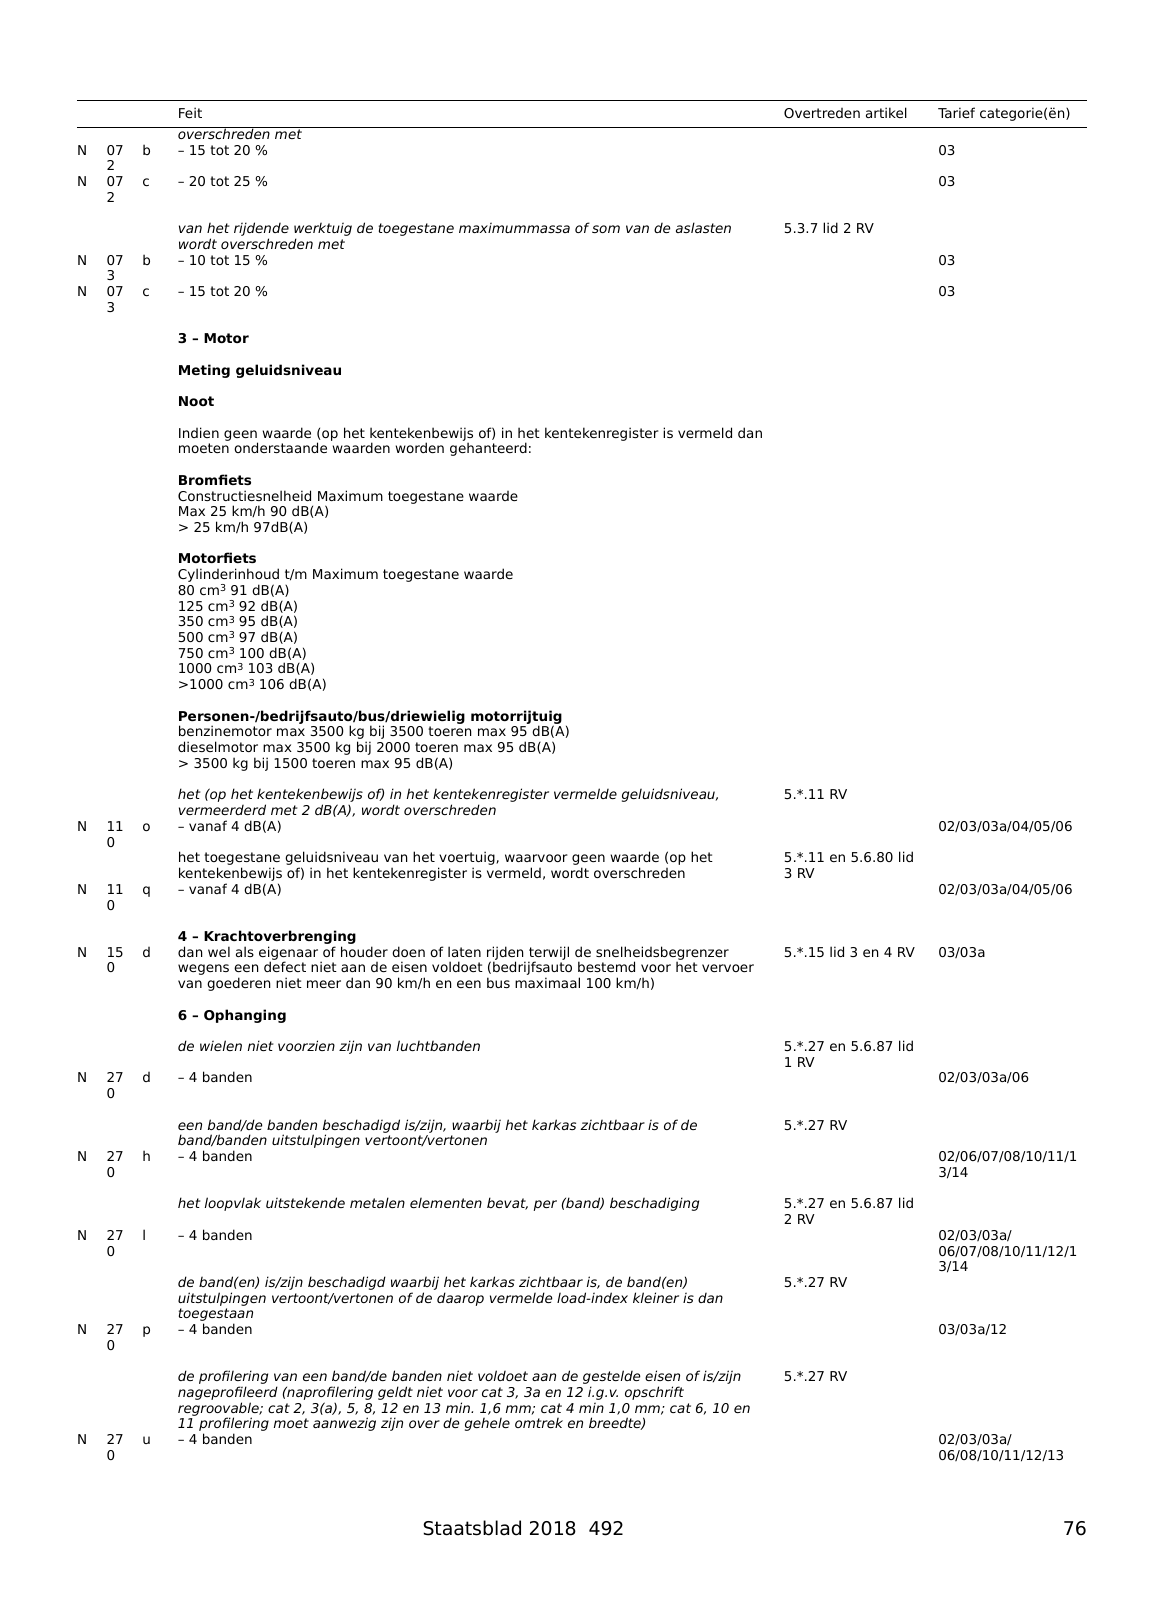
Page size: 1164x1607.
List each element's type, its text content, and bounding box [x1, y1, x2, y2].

table_cell 4 – Krachtoverbrenging [172, 929, 778, 944]
table_cell [932, 724, 1087, 740]
table_cell [77, 787, 101, 819]
table_header [136, 101, 172, 127]
table_cell [932, 425, 1087, 457]
table_cell [778, 205, 932, 221]
table_cell 073 [101, 284, 136, 315]
table_cell [932, 850, 1087, 882]
table_cell [932, 756, 1087, 771]
table_cell [77, 1039, 101, 1070]
table_cell [101, 551, 136, 567]
table_cell Max 25 km/h 90 dB(A) [172, 504, 778, 520]
table_cell [778, 142, 932, 174]
table_cell b [136, 253, 172, 284]
table_cell [932, 221, 1087, 252]
table_cell [77, 913, 101, 929]
table_cell 270 [101, 1149, 136, 1180]
table_cell 073 [101, 253, 136, 284]
table_cell – vanaf 4 dB(A) [172, 819, 778, 850]
table_cell [136, 913, 172, 929]
table_cell [136, 630, 172, 646]
table_cell [778, 1070, 932, 1102]
table_cell [136, 347, 172, 362]
table_cell [778, 128, 932, 142]
table_cell [77, 646, 101, 661]
table_cell [932, 709, 1087, 724]
table_header Tarief categorie(ën) [932, 101, 1087, 127]
table_cell [932, 1354, 1087, 1369]
table_cell [77, 771, 101, 787]
table_cell [778, 536, 932, 551]
table_cell [77, 1369, 101, 1432]
table_cell 350 cm3 95 dB(A) [172, 614, 778, 630]
table_cell [77, 536, 101, 551]
table_cell [932, 457, 1087, 473]
table_cell [778, 630, 932, 646]
table_cell [101, 457, 136, 473]
table_cell [172, 347, 778, 362]
table_cell [101, 1039, 136, 1070]
table_cell h [136, 1149, 172, 1180]
table_cell [778, 1322, 932, 1353]
table_cell [77, 1008, 101, 1023]
table_cell [101, 913, 136, 929]
table_cell 072 [101, 174, 136, 205]
table_cell [136, 787, 172, 819]
table_cell dan wel als eigenaar of houder doen of laten rijden terwijl de snelheidsbegrenzer wegens een defect niet aan de eisen voldoet (bedrijfsauto bestemd voor het vervoer van goederen niet meer dan 90 km/h en een bus maximaal 100 km/h) [172, 945, 778, 992]
table_cell p [136, 1322, 172, 1353]
table_cell 5.*.27 RV [778, 1369, 932, 1432]
table_cell [778, 347, 932, 362]
table_cell [136, 646, 172, 661]
table_cell [77, 128, 101, 142]
table_cell [932, 1023, 1087, 1039]
table_cell N [77, 1432, 101, 1463]
table_cell N [77, 253, 101, 284]
table_cell het loopvlak uitstekende metalen elementen bevat, per (band) beschadiging [172, 1196, 778, 1228]
table_cell [101, 221, 136, 252]
table_cell [101, 504, 136, 520]
table_cell [778, 1180, 932, 1196]
table_cell b [136, 142, 172, 174]
table_cell 80 cm3 91 dB(A) [172, 583, 778, 598]
table_cell c [136, 284, 172, 315]
table_cell [136, 551, 172, 567]
table_cell > 25 km/h 97dB(A) [172, 520, 778, 536]
table_cell q [136, 882, 172, 913]
table_cell [172, 1354, 778, 1369]
table_cell [778, 1354, 932, 1369]
table_cell [778, 740, 932, 756]
table_cell N [77, 174, 101, 205]
table_cell [77, 630, 101, 646]
table_cell N [77, 882, 101, 913]
table_cell [932, 1008, 1087, 1023]
table_cell – 4 banden [172, 1070, 778, 1102]
table_cell [172, 410, 778, 425]
table_cell [136, 709, 172, 724]
table_cell [778, 1432, 932, 1463]
table_cell 125 cm3 92 dB(A) [172, 599, 778, 614]
table_cell [77, 551, 101, 567]
table_cell [136, 1102, 172, 1117]
table_cell [932, 520, 1087, 536]
table_cell [136, 315, 172, 331]
table_cell [778, 756, 932, 771]
table_cell [778, 284, 932, 315]
table_cell [778, 1023, 932, 1039]
table_cell [778, 331, 932, 347]
table_cell 270 [101, 1432, 136, 1463]
table_cell [136, 1369, 172, 1432]
table_cell [778, 394, 932, 410]
table_cell [77, 473, 101, 488]
table_cell >1000 cm3 106 dB(A) [172, 677, 778, 693]
table_cell [136, 410, 172, 425]
table_cell 5.*.27 RV [778, 1118, 932, 1149]
table_cell [77, 331, 101, 347]
table_cell [778, 315, 932, 331]
table_cell [932, 693, 1087, 708]
table_cell [101, 425, 136, 457]
table_cell 3 – Motor [172, 331, 778, 347]
table_cell [932, 394, 1087, 410]
table_cell [101, 1023, 136, 1039]
table_cell [136, 1354, 172, 1369]
table_cell [101, 1180, 136, 1196]
table_cell [101, 363, 136, 378]
table_cell [932, 646, 1087, 661]
table_cell [172, 1180, 778, 1196]
table_cell – 4 banden [172, 1322, 778, 1353]
table_cell [77, 1196, 101, 1228]
table_cell [77, 756, 101, 771]
table_cell [101, 1008, 136, 1023]
table_cell [778, 425, 932, 457]
table_cell [932, 473, 1087, 488]
table_cell Cylinderinhoud t/m Maximum toegestane waarde [172, 567, 778, 583]
table_cell dieselmotor max 3500 kg bij 2000 toeren max 95 dB(A) [172, 740, 778, 756]
table_cell N [77, 1070, 101, 1102]
table_cell [778, 1228, 932, 1275]
table_cell 750 cm3 100 dB(A) [172, 646, 778, 661]
table_cell [77, 740, 101, 756]
table_cell [101, 599, 136, 614]
table_cell [136, 536, 172, 551]
table_cell [77, 661, 101, 677]
table_cell [932, 913, 1087, 929]
table_cell – 4 banden [172, 1149, 778, 1180]
table_cell [932, 677, 1087, 693]
table_cell Meting geluidsniveau [172, 363, 778, 378]
table_cell o [136, 819, 172, 850]
table_cell c [136, 174, 172, 205]
table_cell [101, 929, 136, 944]
table_cell [77, 378, 101, 394]
table_cell [136, 1196, 172, 1228]
table_cell [172, 913, 778, 929]
table_cell [101, 709, 136, 724]
table_cell u [136, 1432, 172, 1463]
table_cell [932, 1118, 1087, 1149]
table_cell [778, 520, 932, 536]
table_cell 5.*.27 RV [778, 1275, 932, 1322]
table_cell [932, 567, 1087, 583]
table_cell 270 [101, 1228, 136, 1275]
table_cell 02/03/03a/06/08/10/11/12/13 [932, 1432, 1087, 1463]
table_cell [932, 583, 1087, 598]
table_cell [932, 1275, 1087, 1322]
table_cell 5.*.11 RV [778, 787, 932, 819]
table_cell [778, 504, 932, 520]
table_cell – vanaf 4 dB(A) [172, 882, 778, 913]
table_cell [932, 128, 1087, 142]
table_cell [136, 567, 172, 583]
table_cell N [77, 1322, 101, 1353]
table_cell [778, 363, 932, 378]
table_cell [172, 693, 778, 708]
table_cell [136, 205, 172, 221]
table_cell [136, 221, 172, 252]
table_cell [778, 1008, 932, 1023]
table_cell [77, 677, 101, 693]
table_cell 6 – Ophanging [172, 1008, 778, 1023]
table_cell 03/03a [932, 945, 1087, 992]
table_cell [778, 614, 932, 630]
table_cell [136, 457, 172, 473]
table_cell – 15 tot 20 % [172, 284, 778, 315]
table_cell overschreden met [172, 128, 778, 142]
table_cell [77, 1354, 101, 1369]
table_cell N [77, 142, 101, 174]
table_cell [136, 929, 172, 944]
table_cell benzinemotor max 3500 kg bij 3500 toeren max 95 dB(A) [172, 724, 778, 740]
table_cell [101, 724, 136, 740]
table_cell het (op het kentekenbewijs of) in het kentekenregister vermelde geluidsniveau, vermeerderd met 2 dB(A), wordt overschreden [172, 787, 778, 819]
table_cell [77, 1180, 101, 1196]
table_cell [172, 315, 778, 331]
table_cell [101, 473, 136, 488]
table_cell 02/03/03a/06/07/08/10/11/12/13/14 [932, 1228, 1087, 1275]
table_cell [77, 363, 101, 378]
table_cell [77, 205, 101, 221]
table_cell [932, 1102, 1087, 1117]
table_cell [101, 378, 136, 394]
table_cell 5.*.11 en 5.6.80 lid 3 RV [778, 850, 932, 882]
table_cell de profilering van een band/de banden niet voldoet aan de gestelde eisen of is/zijn nageprofileerd (naprofilering geldt niet voor cat 3, 3a en 12 i.g.v. opschrift regroovable; cat 2, 3(a), 5, 8, 12 en 13 min. 1,6 mm; cat 4 min 1,0 mm; cat 6, 10 en 11 profilering moet aanwezig zijn over de gehele omtrek en breedte) [172, 1369, 778, 1432]
table_cell [101, 771, 136, 787]
table_cell [101, 740, 136, 756]
table_cell [932, 205, 1087, 221]
table_cell 02/03/03a/04/05/06 [932, 882, 1087, 913]
table_cell [778, 724, 932, 740]
table_cell [932, 661, 1087, 677]
table_cell [136, 724, 172, 740]
table_cell [101, 1369, 136, 1432]
table_cell Indien geen waarde (op het kentekenbewijs of) in het kentekenregister is vermeld dan moeten onderstaande waarden worden gehanteerd: [172, 425, 778, 457]
table_cell [101, 1118, 136, 1149]
table_cell [136, 1008, 172, 1023]
table_cell [77, 1023, 101, 1039]
table_cell [136, 1039, 172, 1070]
table_cell [932, 787, 1087, 819]
table_cell [136, 1118, 172, 1149]
table_cell [101, 488, 136, 504]
table_cell [932, 771, 1087, 787]
table_cell – 15 tot 20 % [172, 142, 778, 174]
table_cell 5.*.27 en 5.6.87 lid 2 RV [778, 1196, 932, 1228]
table_cell [136, 488, 172, 504]
table_cell [136, 693, 172, 708]
table_cell [77, 504, 101, 520]
table_cell [136, 599, 172, 614]
table_cell [101, 1275, 136, 1322]
table_cell [77, 929, 101, 944]
table_cell [932, 378, 1087, 394]
table_cell [932, 331, 1087, 347]
table_cell [136, 756, 172, 771]
table_cell [778, 929, 932, 944]
table_header [101, 101, 136, 127]
table_cell [932, 363, 1087, 378]
table_cell [77, 410, 101, 425]
table_cell 500 cm3 97 dB(A) [172, 630, 778, 646]
table_cell 5.3.7 lid 2 RV [778, 221, 932, 252]
table_cell N [77, 819, 101, 850]
table_cell [932, 551, 1087, 567]
table_cell 270 [101, 1322, 136, 1353]
table_cell [136, 992, 172, 1007]
table_cell [778, 1149, 932, 1180]
table_cell 02/03/03a/04/05/06 [932, 819, 1087, 850]
table_cell 02/06/07/08/10/11/13/14 [932, 1149, 1087, 1180]
table_cell [136, 473, 172, 488]
table_cell [77, 457, 101, 473]
table_cell [136, 771, 172, 787]
table_cell 110 [101, 882, 136, 913]
table_cell [136, 583, 172, 598]
table_cell [778, 253, 932, 284]
table_cell [778, 410, 932, 425]
table_cell [77, 850, 101, 882]
table_cell [136, 331, 172, 347]
table_cell 03 [932, 253, 1087, 284]
table_cell 03 [932, 174, 1087, 205]
table_cell [77, 1118, 101, 1149]
table_cell [101, 646, 136, 661]
table_cell [101, 394, 136, 410]
table_cell 03 [932, 284, 1087, 315]
table_cell [778, 913, 932, 929]
table_cell [77, 693, 101, 708]
table_cell [172, 378, 778, 394]
table_cell [77, 567, 101, 583]
table_cell 02/03/03a/06 [932, 1070, 1087, 1102]
table_cell [932, 599, 1087, 614]
table_cell [932, 1369, 1087, 1432]
table_cell [101, 992, 136, 1007]
table_cell [136, 661, 172, 677]
table_cell 1000 cm3 103 dB(A) [172, 661, 778, 677]
table_cell [101, 1102, 136, 1117]
table_cell N [77, 945, 101, 992]
table_cell [778, 646, 932, 661]
table_cell [77, 488, 101, 504]
table_cell [778, 488, 932, 504]
table_cell [778, 457, 932, 473]
table_cell [172, 1102, 778, 1117]
table_cell [932, 929, 1087, 944]
table_cell [172, 992, 778, 1007]
table_cell Personen-/bedrijfsauto/bus/driewielig motorrijtuig [172, 709, 778, 724]
table_cell [778, 567, 932, 583]
table_cell 03 [932, 142, 1087, 174]
table_cell [778, 378, 932, 394]
table_cell 5.*.27 en 5.6.87 lid 1 RV [778, 1039, 932, 1070]
table_cell [101, 205, 136, 221]
table_cell [77, 709, 101, 724]
table_cell [172, 1023, 778, 1039]
table_cell Constructiesnelheid Maximum toegestane waarde [172, 488, 778, 504]
table_cell l [136, 1228, 172, 1275]
table_cell [77, 599, 101, 614]
table_cell [778, 599, 932, 614]
table_cell [778, 992, 932, 1007]
table_cell 270 [101, 1070, 136, 1102]
table_cell [136, 740, 172, 756]
table_cell [77, 724, 101, 740]
table_cell [101, 315, 136, 331]
table_cell [77, 1102, 101, 1117]
table_cell [172, 536, 778, 551]
table_cell [778, 1102, 932, 1117]
table_cell [77, 315, 101, 331]
table_cell [932, 504, 1087, 520]
table_cell – 4 banden [172, 1432, 778, 1463]
table_cell N [77, 1228, 101, 1275]
table_cell [778, 583, 932, 598]
table_cell [101, 630, 136, 646]
table_cell [778, 882, 932, 913]
table_cell een band/de banden beschadigd is/zijn, waarbij het karkas zichtbaar is of de band/banden uitstulpingen vertoont/vertonen [172, 1118, 778, 1149]
table_cell [136, 1023, 172, 1039]
table_cell 5.*.15 lid 3 en 4 RV [778, 945, 932, 992]
table_cell Bromfiets [172, 473, 778, 488]
table_cell [136, 850, 172, 882]
table_cell [932, 630, 1087, 646]
table_cell [101, 128, 136, 142]
table_cell [932, 315, 1087, 331]
table_cell de band(en) is/zijn beschadigd waarbij het karkas zichtbaar is, de band(en) uitstulpingen vertoont/vertonen of de daarop vermelde load-index kleiner is dan toegestaan [172, 1275, 778, 1322]
table_cell [77, 221, 101, 252]
table_cell [778, 174, 932, 205]
table_cell [101, 693, 136, 708]
table_cell 110 [101, 819, 136, 850]
table_cell 03/03a/12 [932, 1322, 1087, 1353]
table_cell 150 [101, 945, 136, 992]
table_cell [136, 378, 172, 394]
table_cell [101, 756, 136, 771]
table_cell – 4 banden [172, 1228, 778, 1275]
table_cell [77, 394, 101, 410]
table_header Feit [172, 101, 778, 127]
table_cell [932, 740, 1087, 756]
table_cell d [136, 945, 172, 992]
table_cell – 10 tot 15 % [172, 253, 778, 284]
table_cell [101, 331, 136, 347]
table_cell [778, 473, 932, 488]
table_cell van het rijdende werktuig de toegestane maximummassa of som van de aslasten wordt overschreden met [172, 221, 778, 252]
table_cell – 20 tot 25 % [172, 174, 778, 205]
table_cell [101, 850, 136, 882]
table_cell [101, 520, 136, 536]
table_header Overtreden artikel [778, 101, 932, 127]
table_cell [172, 205, 778, 221]
table_cell [778, 819, 932, 850]
table_cell N [77, 284, 101, 315]
table_cell [778, 661, 932, 677]
table_cell [101, 677, 136, 693]
table_cell [101, 661, 136, 677]
table_cell [778, 677, 932, 693]
table_cell [172, 771, 778, 787]
table_cell [136, 1180, 172, 1196]
table_cell [136, 363, 172, 378]
table_cell [136, 394, 172, 410]
table_cell [932, 347, 1087, 362]
table_cell [136, 504, 172, 520]
table_cell [932, 614, 1087, 630]
table_cell [77, 583, 101, 598]
table_cell [101, 787, 136, 819]
table_cell > 3500 kg bij 1500 toeren max 95 dB(A) [172, 756, 778, 771]
table_cell [101, 1354, 136, 1369]
table_cell [101, 1196, 136, 1228]
table_cell [172, 457, 778, 473]
table_cell [778, 693, 932, 708]
table_cell [932, 410, 1087, 425]
table_cell d [136, 1070, 172, 1102]
table_cell [932, 992, 1087, 1007]
table_cell [932, 488, 1087, 504]
table_cell [101, 347, 136, 362]
table_cell [77, 425, 101, 457]
table_cell [136, 425, 172, 457]
table_cell [932, 536, 1087, 551]
table_cell [101, 567, 136, 583]
table_cell [101, 614, 136, 630]
table_cell [101, 410, 136, 425]
table_cell [932, 1196, 1087, 1228]
table_cell [101, 536, 136, 551]
table_cell 072 [101, 142, 136, 174]
table_cell [778, 709, 932, 724]
table_cell N [77, 1149, 101, 1180]
table_cell [77, 347, 101, 362]
table_cell [136, 1275, 172, 1322]
table_cell het toegestane geluidsniveau van het voertuig, waarvoor geen waarde (op het kentekenbewijs of) in het kentekenregister is vermeld, wordt overschreden [172, 850, 778, 882]
table_cell [932, 1180, 1087, 1196]
table_header [77, 101, 101, 127]
table_cell [136, 128, 172, 142]
table_cell [778, 771, 932, 787]
table_cell [136, 677, 172, 693]
table_cell [136, 614, 172, 630]
table_cell [932, 1039, 1087, 1070]
table_cell [77, 520, 101, 536]
table_cell [77, 992, 101, 1007]
table_cell [101, 583, 136, 598]
table_cell [136, 520, 172, 536]
table_cell [77, 1275, 101, 1322]
table_cell Motorfiets [172, 551, 778, 567]
table_cell [778, 551, 932, 567]
table_cell de wielen niet voorzien zijn van luchtbanden [172, 1039, 778, 1070]
table_cell [77, 614, 101, 630]
table_cell Noot [172, 394, 778, 410]
